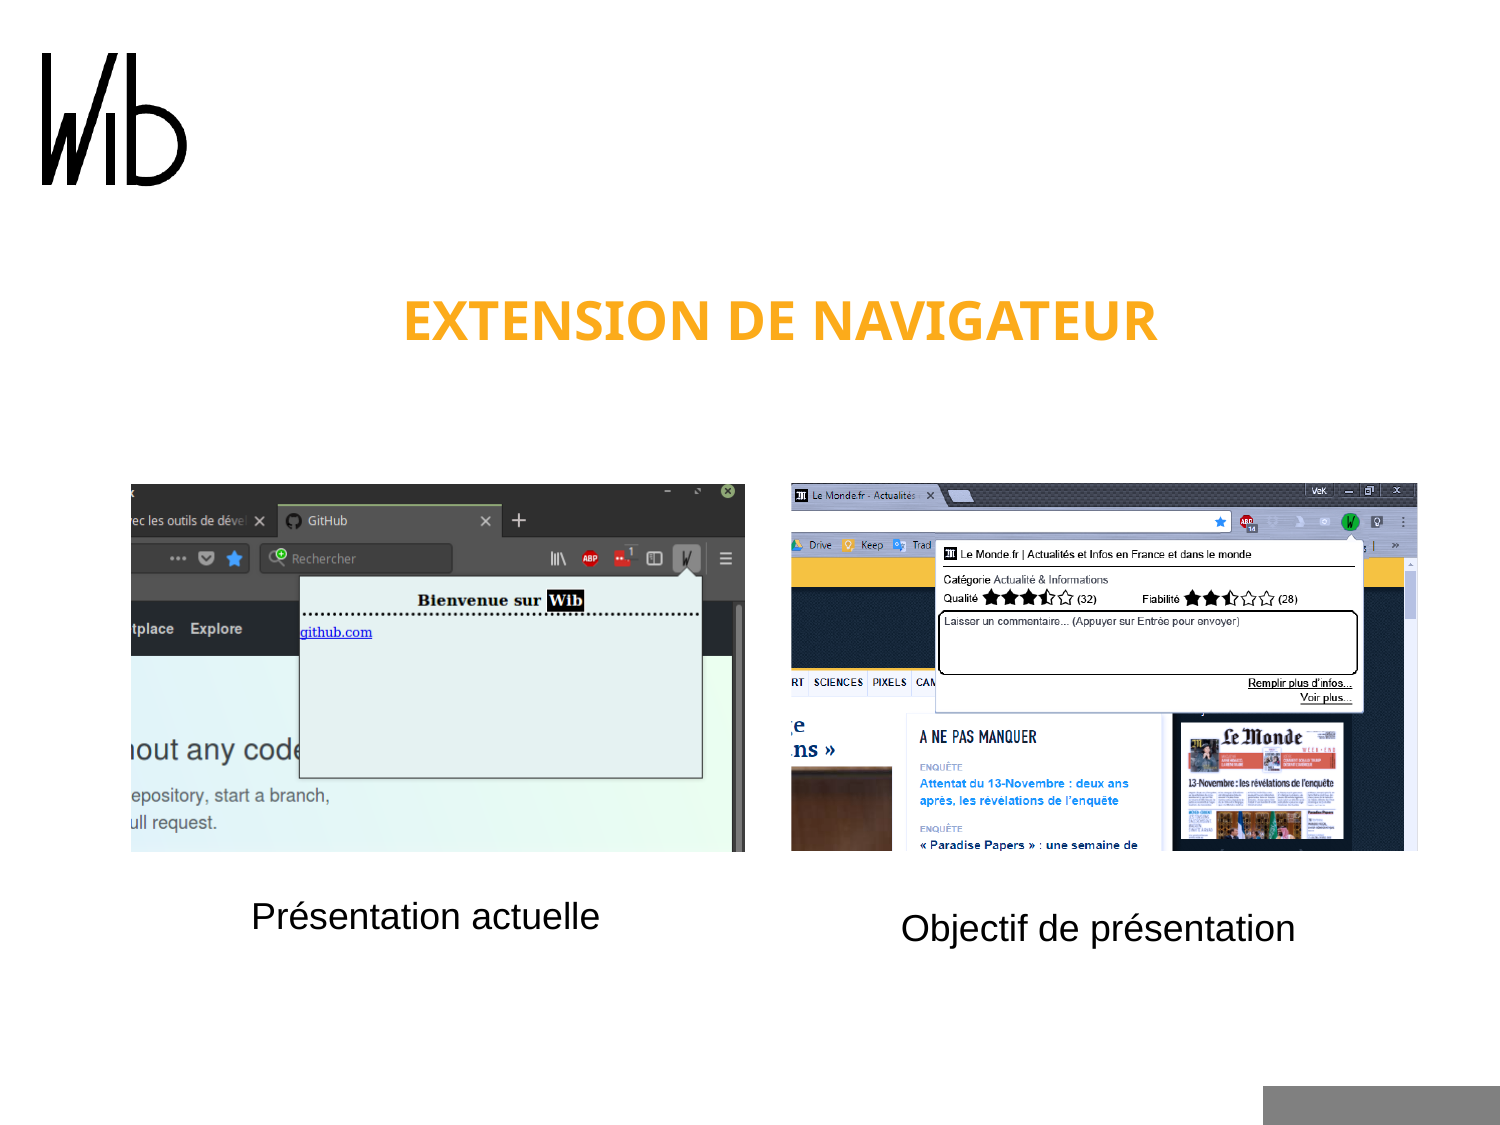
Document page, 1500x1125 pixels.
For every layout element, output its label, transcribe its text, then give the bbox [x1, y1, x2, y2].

text_box Présentation actuelle [236, 888, 616, 945]
text_box Objectif de présentation [886, 899, 1312, 957]
picture [23, 23, 202, 202]
picture [791, 483, 1418, 851]
picture [131, 484, 745, 852]
text_box [1263, 1086, 1500, 1125]
title EXTENSION DE NAVIGATEUR [224, 278, 1337, 520]
